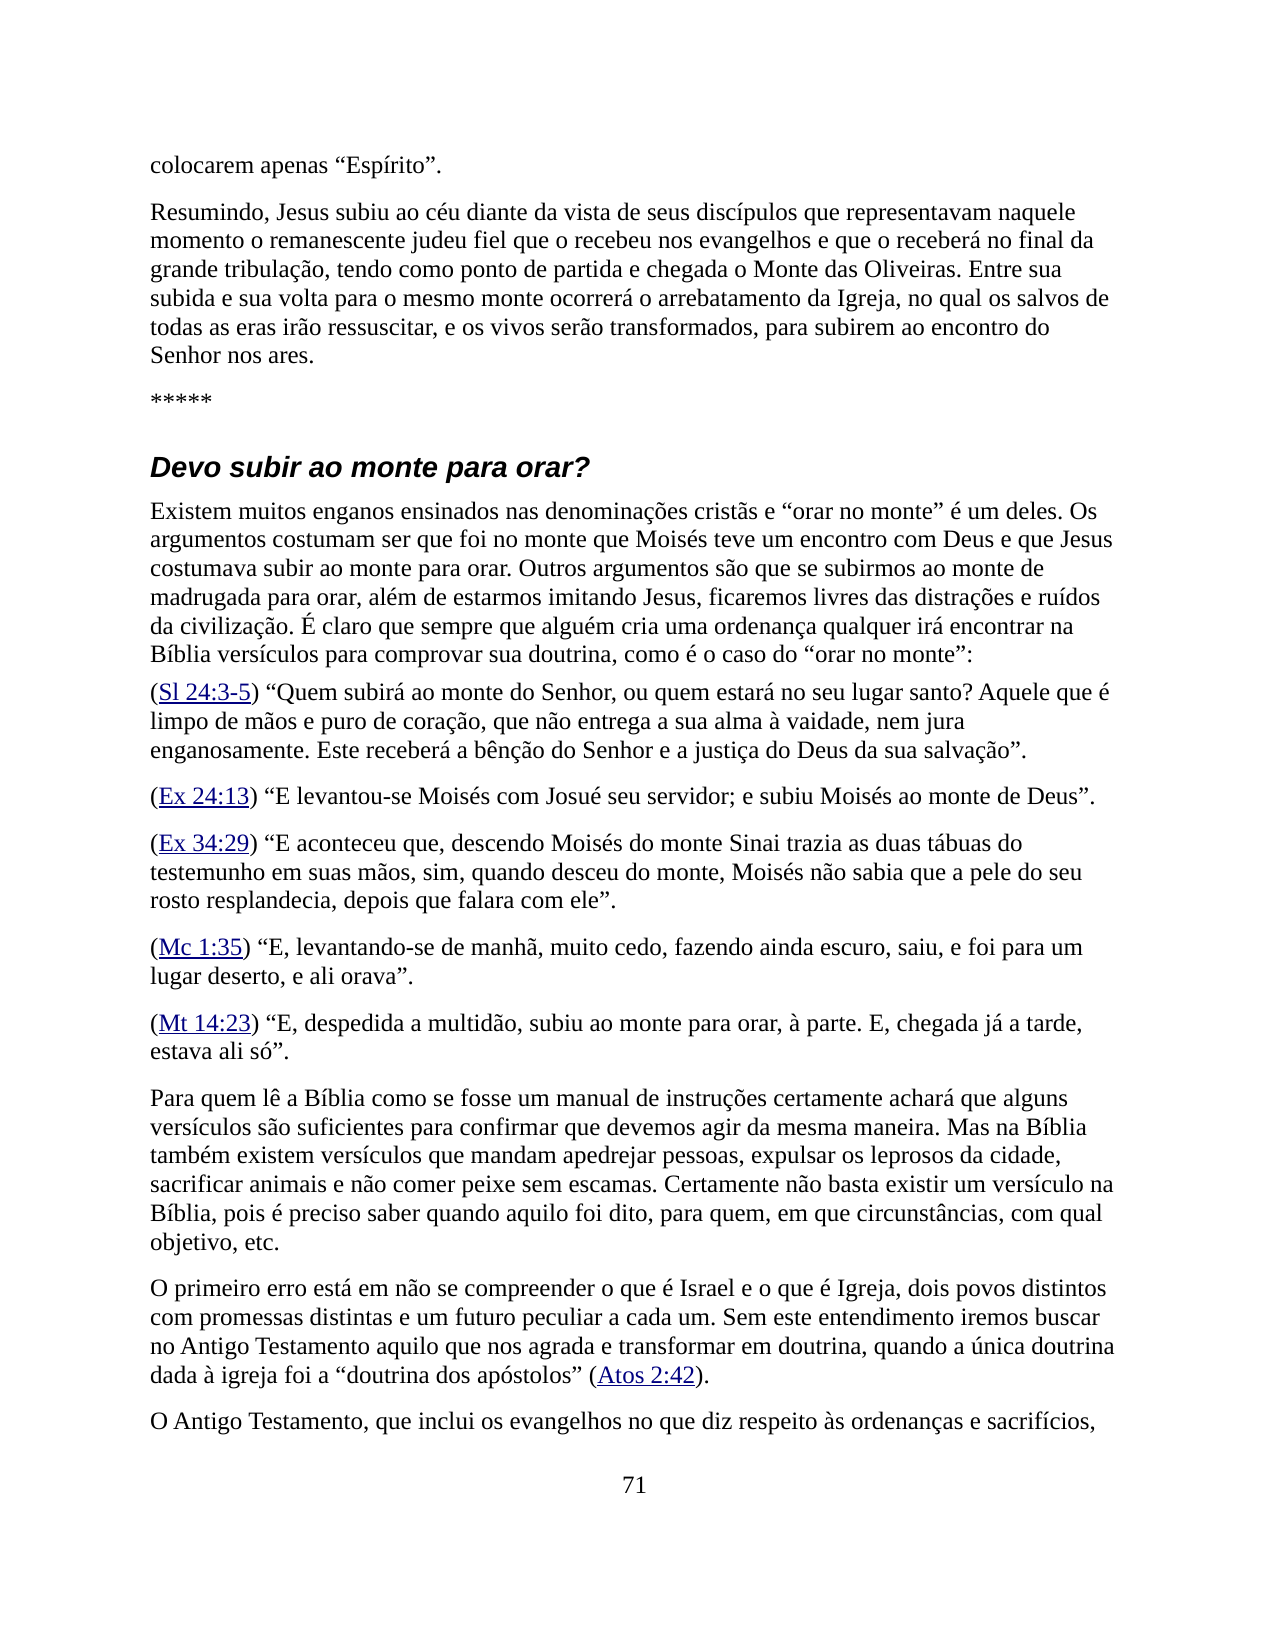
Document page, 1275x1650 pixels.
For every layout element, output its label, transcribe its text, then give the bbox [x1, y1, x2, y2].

text Existem muitos enganos ensinados nas denominações cristãs e “orar no monte” é um deles. Os argumentos costumam ser que foi no monte que Moisés teve um encontro com Deus e que Jesus costumava subir ao monte para orar. Outros argumentos são que se subirmos ao monte de madrugada para orar, além de estarmos imitando Jesus, ficaremos livres das distrações e ruídos da civilização. É claro que sempre que alguém cria uma ordenança qualquer irá encontrar na Bíblia versículos para comprovar sua doutrina, como é o caso do “orar no monte”: [150, 496, 1125, 668]
text colocarem apenas “Espírito”. [150, 150, 1125, 179]
text Para quem lê a Bíblia como se fosse um manual de instruções certamente achará que alguns versículos são suficientes para confirmar que devemos agir da mesma maneira. Mas na Bíblia também existem versículos que mandam apedrejar pessoas, expulsar os leprosos da cidade, sacrificar animais e não comer peixe sem escamas. Certamente não basta existir um versículo na Bíblia, pois é preciso saber quando aquilo foi dito, para quem, em que circunstâncias, com qual objetivo, etc. [150, 1083, 1125, 1256]
text (Ex 24:13) “E levantou-se Moisés com Josué seu servidor; e subiu Moisés ao monte de Deus”. [150, 781, 1125, 810]
text Resumindo, Jesus subiu ao céu diante da vista de seus discípulos que representavam naquele momento o remanescente judeu fiel que o recebeu nos evangelhos e que o receberá no final da grande tribulação, tendo como ponto de partida e chegada o Monte das Oliveiras. Entre sua subida e sua volta para o mesmo monte ocorrerá o arrebatamento da Igreja, no qual os salvos de todas as eras irão ressuscitar, e os vivos serão transformados, para subirem ao encontro do Senhor nos ares. [150, 197, 1125, 369]
text ***** [150, 387, 1125, 416]
text (Mc 1:35) “E, levantando-se de manhã, muito cedo, fazendo ainda escuro, saiu, e foi para um lugar deserto, e ali orava”. [150, 932, 1125, 990]
text O Antigo Testamento, que inclui os evangelhos no que diz respeito às ordenanças e sacrifícios, [150, 1406, 1125, 1435]
text (Sl 24:3-5) “Quem subirá ao monte do Senhor, ou quem estará no seu lugar santo? Aquele que é limpo de mãos e puro de coração, que não entrega a sua alma à vaidade, nem jura enganosamente. Este receberá a bênção do Senhor e a justiça do Deus da sua salvação”. [150, 677, 1125, 763]
text O primeiro erro está em não se compreender o que é Israel e o que é Igreja, dois povos distintos com promessas distintas e um futuro peculiar a cada um. Sem este entendimento iremos buscar no Antigo Testamento aquilo que nos agrada e transformar em doutrina, quando a única doutrina dada à igreja foi a “doutrina dos apóstolos” (Atos 2:42). [150, 1273, 1125, 1388]
subtitle Devo subir ao monte para orar? [150, 450, 1125, 483]
text (Ex 34:29) “E aconteceu que, descendo Moisés do monte Sinai trazia as duas tábuas do testemunho em suas mãos, sim, quando desceu do monte, Moisés não sabia que a pele do seu rosto resplandecia, depois que falara com ele”. [150, 828, 1125, 914]
text (Mt 14:23) “E, despedida a multidão, subiu ao monte para orar, à parte. E, chegada já a tarde, estava ali só”. [150, 1008, 1125, 1065]
